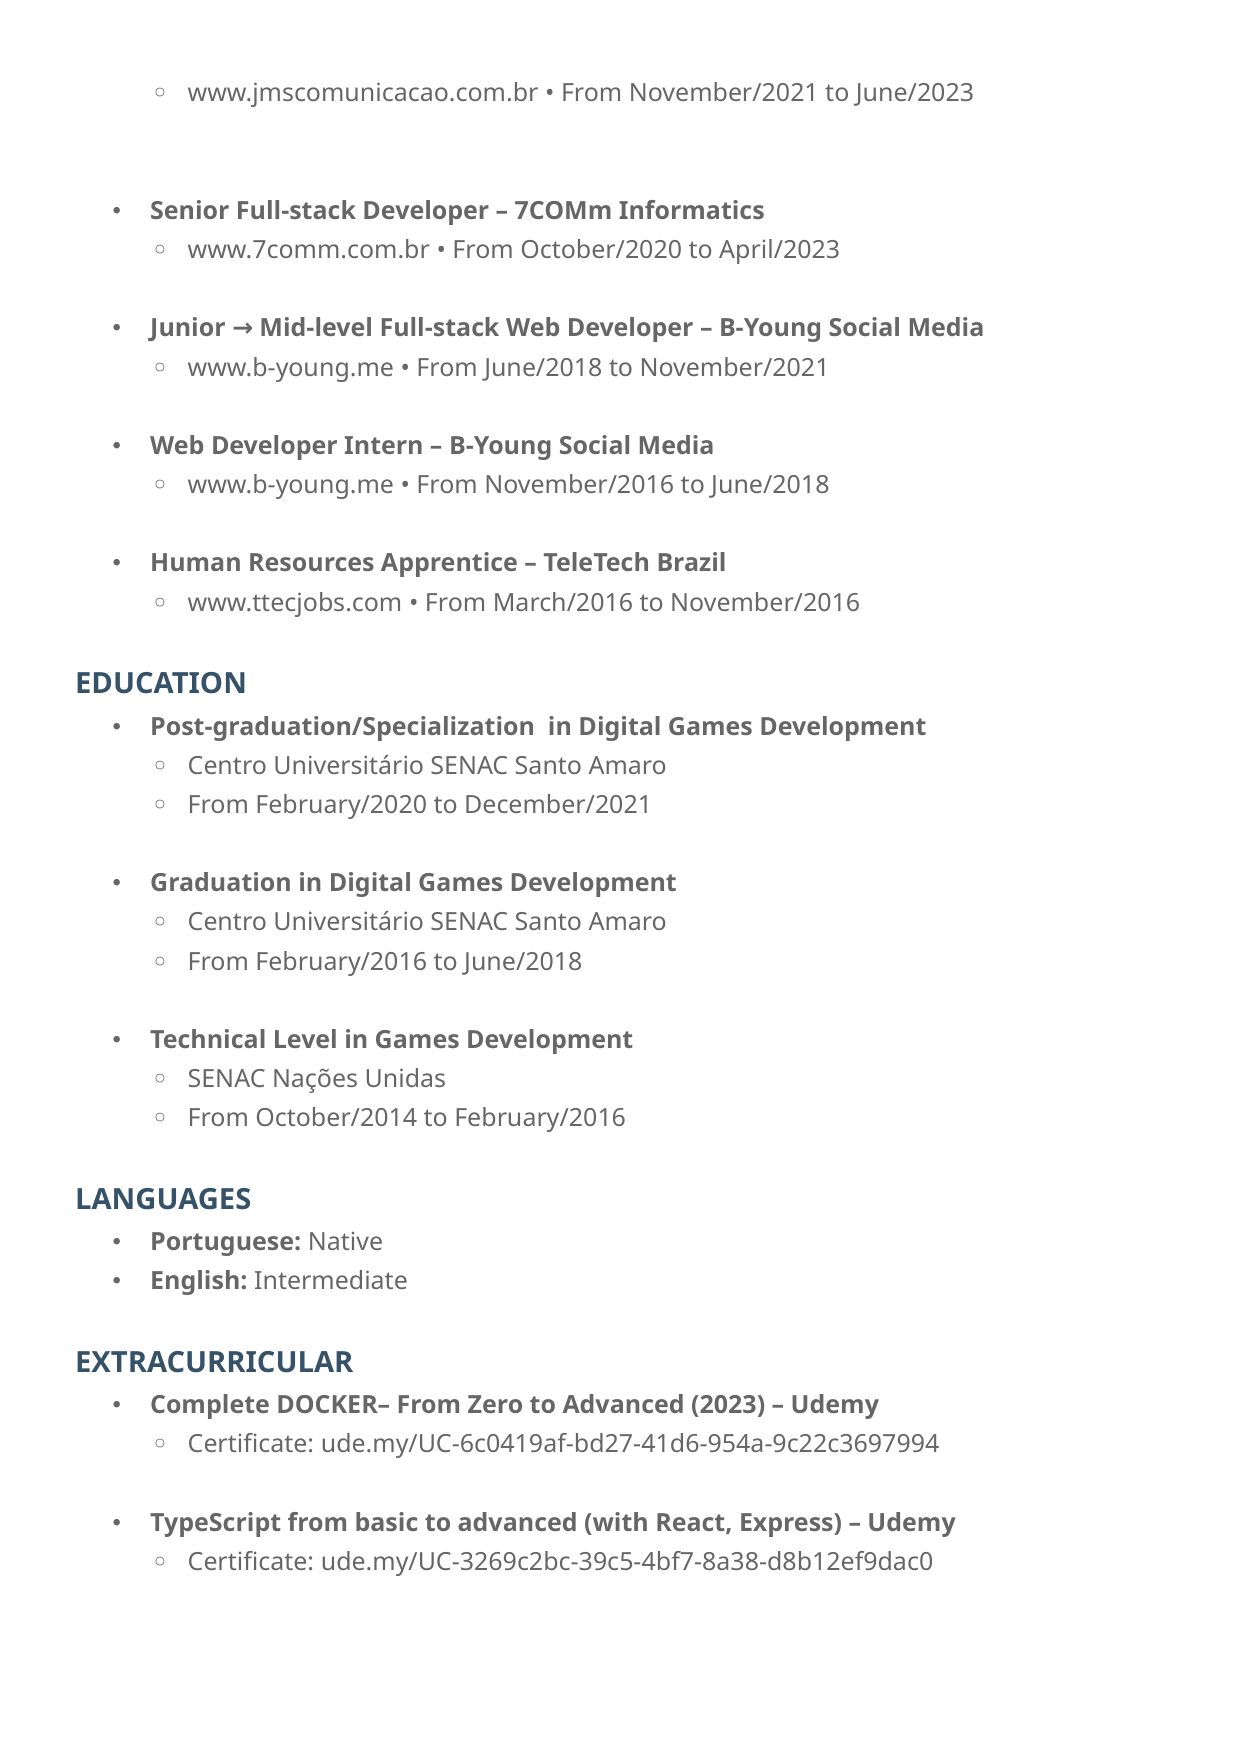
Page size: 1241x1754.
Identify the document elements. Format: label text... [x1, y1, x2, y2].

list www.7comm.com.br • From October/2020 to April/2023 [150, 232, 1165, 266]
list From October/2014 to February/2016 [150, 1100, 1165, 1134]
list www.b-young.me • From June/2018 to November/2021 [150, 349, 1165, 383]
list Junior → Mid-level Full-stack Web Developer – B-Young Social Media [112, 310, 1165, 344]
list Centro Universitário SENAC Santo Amaro [150, 904, 1165, 938]
list From February/2016 to June/2018 [150, 943, 1165, 977]
text EXTRACURRICULAR [75, 1341, 1165, 1381]
list TypeScript from basic to advanced (with React, Express) – Udemy [112, 1504, 1165, 1538]
list Portuguese: Native [112, 1224, 1165, 1258]
list Centro Universitário SENAC Santo Amaro [150, 747, 1165, 781]
list Certificate: ude.my/UC-6c0419af-bd27-41d6-954a-9c22c3697994 [150, 1426, 1165, 1460]
list Certificate: ude.my/UC-3269c2bc-39c5-4bf7-8a38-d8b12ef9dac0 [150, 1543, 1165, 1578]
text LANGUAGES [75, 1178, 1165, 1218]
list Post-graduation/Specialization in Digital Games Development [112, 708, 1165, 742]
list www.jmscomunicacao.com.br • From November/2021 to June/2023 [150, 75, 1165, 109]
list Web Developer Intern – B-Young Social Media [112, 427, 1165, 462]
list Complete DOCKER– From Zero to Advanced (2023) – Udemy [112, 1387, 1165, 1421]
list Technical Level in Games Development [112, 1021, 1165, 1056]
list www.b-young.me • From November/2016 to June/2018 [150, 467, 1165, 501]
list Human Resources Apprentice – TeleTech Brazil [112, 545, 1165, 579]
list Senior Full-stack Developer – 7COMm Informatics [112, 192, 1165, 227]
list SENAC Nações Unidas [150, 1061, 1165, 1095]
list English: Intermediate [112, 1263, 1165, 1297]
list www.ttecjobs.com • From March/2016 to November/2016 [150, 584, 1165, 618]
text EDUCATION [75, 662, 1165, 702]
list From February/2020 to December/2021 [150, 786, 1165, 821]
list Graduation in Digital Games Development [112, 865, 1165, 899]
